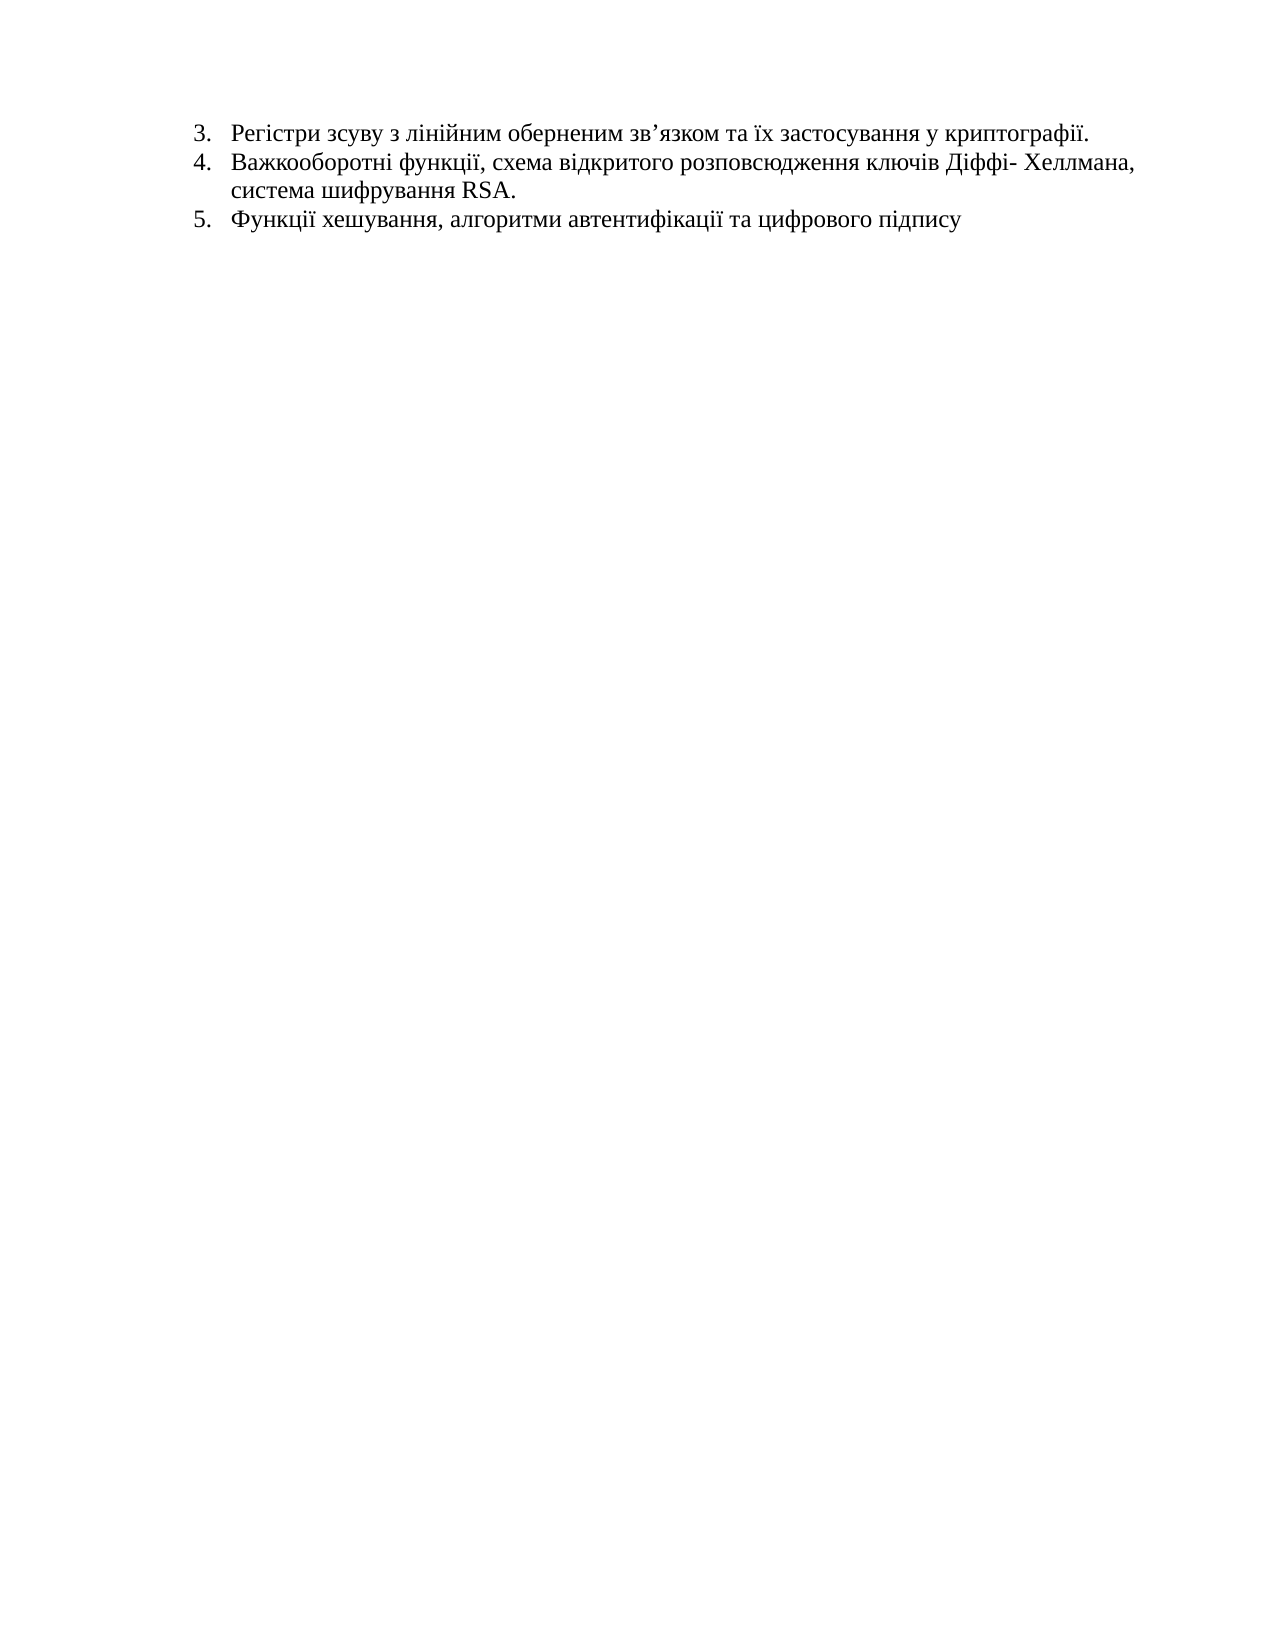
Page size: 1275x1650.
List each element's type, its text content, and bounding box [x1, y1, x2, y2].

list Важкооборотні функції, схема відкритого розповсюдження ключів Діффі- Хеллмана, система шифрування RSA. [193, 147, 1157, 204]
list Регістри зсуву з лінійним оберненим зв’язком та їх застосування у криптографії. [193, 118, 1157, 147]
list Функції хешування, алгоритми автентифікації та цифрового підпису [193, 204, 1157, 233]
